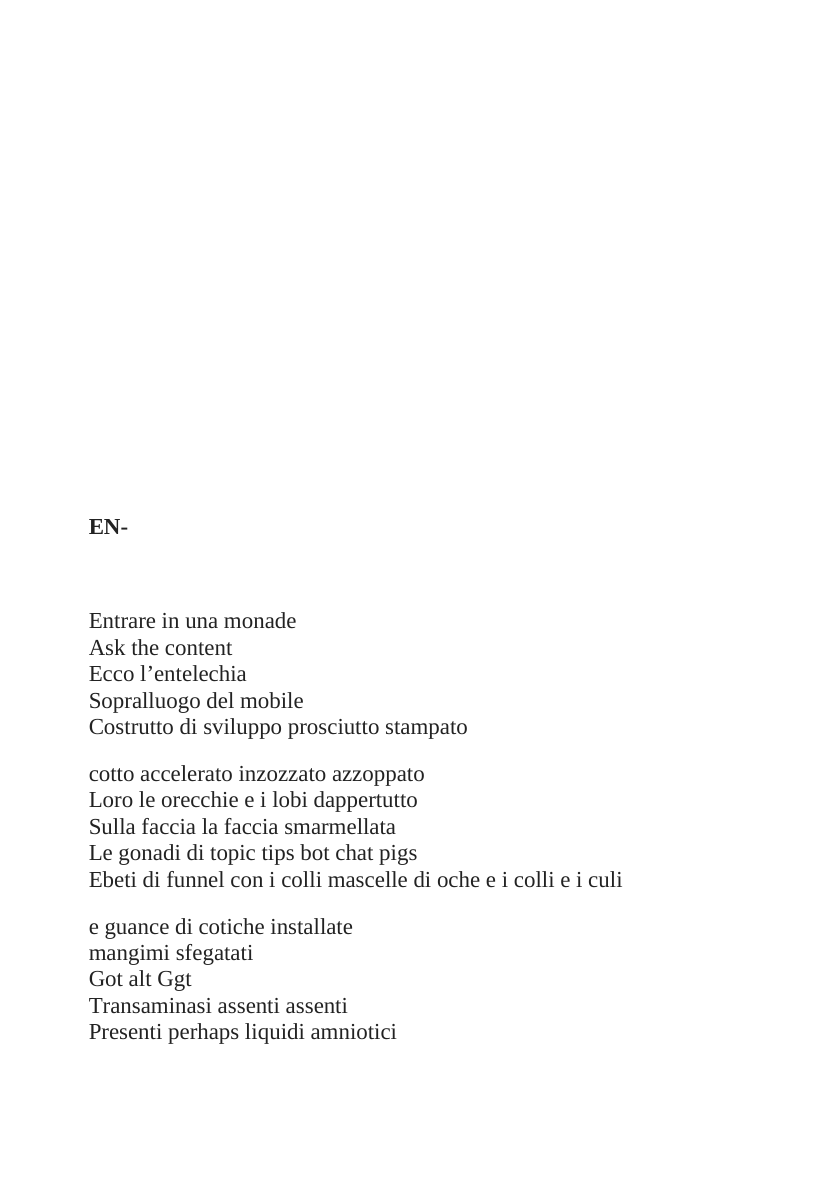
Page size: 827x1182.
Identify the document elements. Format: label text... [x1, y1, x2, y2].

text e guance di cotiche installate mangimi sfegatati Got alt Ggt Transaminasi assenti assenti Presenti perhaps liquidi amniotici [88, 913, 738, 1044]
text EN- [88, 513, 738, 539]
text Entrare in una monade Ask the content Ecco l’entelechia Sopralluogo del mobile Costrutto di sviluppo prosciutto stampato [88, 608, 738, 739]
text cotto accelerato inzozzato azzoppato Loro le orecchie e i lobi dappertutto Sulla faccia la faccia smarmellata Le gonadi di topic tips bot chat pigs Ebeti di funnel con i colli mascelle di oche e i colli e i culi [88, 760, 738, 892]
